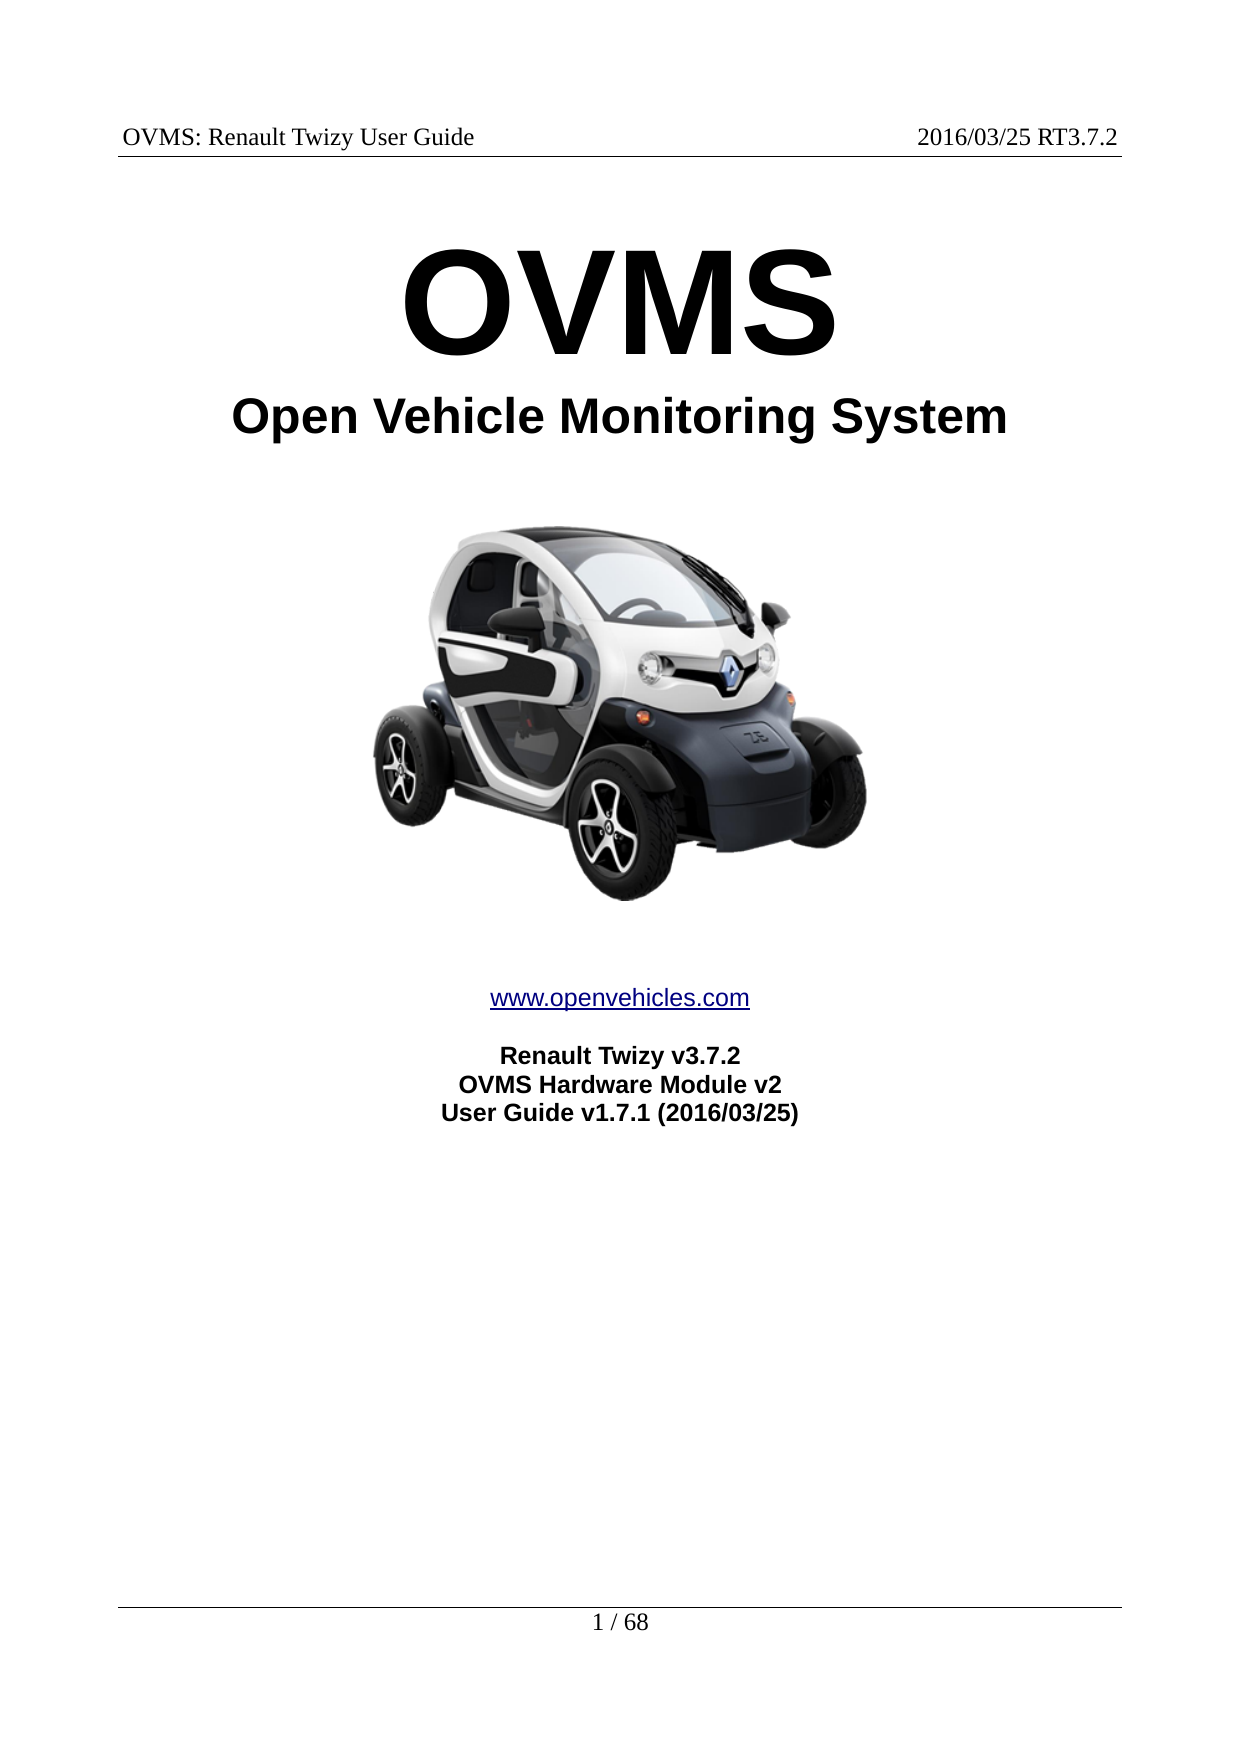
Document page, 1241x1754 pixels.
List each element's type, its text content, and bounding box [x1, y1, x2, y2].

text User Guide v1.7.1 (2016/03/25) [118, 1098, 1122, 1127]
text OVMS [118, 214, 1122, 386]
picture [214, 526, 1026, 901]
text Renault Twizy v3.7.2 [118, 1041, 1122, 1070]
text Open Vehicle Monitoring System [118, 386, 1122, 444]
text www.openvehicles.com [118, 983, 1122, 1012]
text OVMS Hardware Module v2 [118, 1070, 1122, 1098]
